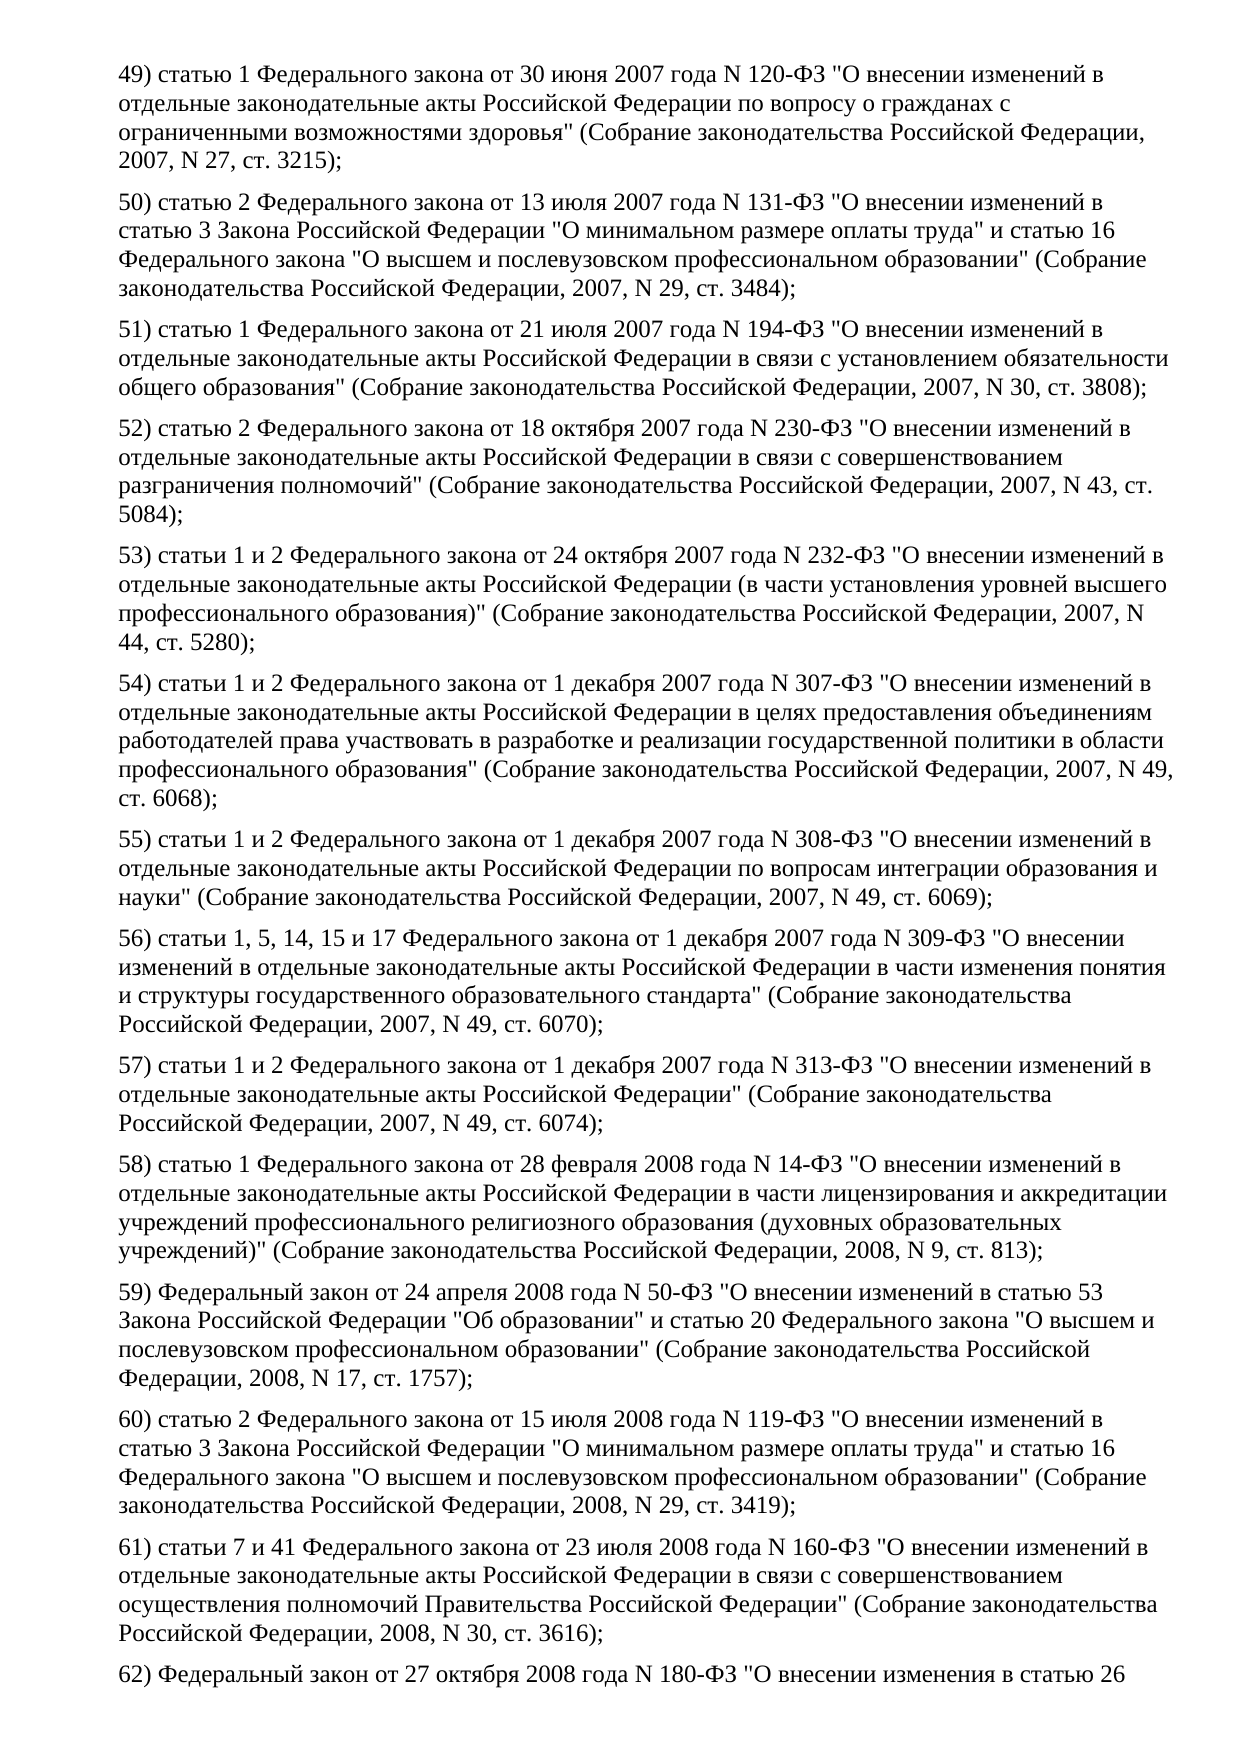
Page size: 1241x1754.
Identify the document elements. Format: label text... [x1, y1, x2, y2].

text 59) Федеральный закон от 24 апреля 2008 года N 50-ФЗ "О внесении изменений в статью 53 Закона Российской Федерации "Об образовании" и статью 20 Федерального закона "О высшем и послевузовском профессиональном образовании" (Собрание законодательства Российской Федерации, 2008, N 17, ст. 1757); [118, 1277, 1181, 1392]
text 56) статьи 1, 5, 14, 15 и 17 Федерального закона от 1 декабря 2007 года N 309-ФЗ "О внесении изменений в отдельные законодательные акты Российской Федерации в части изменения понятия и структуры государственного образовательного стандарта" (Собрание законодательства Российской Федерации, 2007, N 49, ст. 6070); [118, 923, 1181, 1038]
text 52) статью 2 Федерального закона от 18 октября 2007 года N 230-ФЗ "О внесении изменений в отдельные законодательные акты Российской Федерации в связи с совершенствованием разграничения полномочий" (Собрание законодательства Российской Федерации, 2007, N 43, ст. 5084); [118, 413, 1181, 528]
text 51) статью 1 Федерального закона от 21 июля 2007 года N 194-ФЗ "О внесении изменений в отдельные законодательные акты Российской Федерации в связи с установлением обязательности общего образования" (Собрание законодательства Российской Федерации, 2007, N 30, ст. 3808); [118, 314, 1181, 400]
text 55) статьи 1 и 2 Федерального закона от 1 декабря 2007 года N 308-ФЗ "О внесении изменений в отдельные законодательные акты Российской Федерации по вопросам интеграции образования и науки" (Собрание законодательства Российской Федерации, 2007, N 49, ст. 6069); [118, 824, 1181, 910]
text 57) статьи 1 и 2 Федерального закона от 1 декабря 2007 года N 313-ФЗ "О внесении изменений в отдельные законодательные акты Российской Федерации" (Собрание законодательства Российской Федерации, 2007, N 49, ст. 6074); [118, 1050, 1181, 1137]
text 62) Федеральный закон от 27 октября 2008 года N 180-ФЗ "О внесении изменения в статью 26 [118, 1659, 1181, 1688]
text 49) статью 1 Федерального закона от 30 июня 2007 года N 120-ФЗ "О внесении изменений в отдельные законодательные акты Российской Федерации по вопросу о гражданах с ограниченными возможностями здоровья" (Собрание законодательства Российской Федерации, 2007, N 27, ст. 3215); [118, 59, 1181, 174]
text 61) статьи 7 и 41 Федерального закона от 23 июля 2008 года N 160-ФЗ "О внесении изменений в отдельные законодательные акты Российской Федерации в связи с совершенствованием осуществления полномочий Правительства Российской Федерации" (Собрание законодательства Российской Федерации, 2008, N 30, ст. 3616); [118, 1532, 1181, 1647]
text 60) статью 2 Федерального закона от 15 июля 2008 года N 119-ФЗ "О внесении изменений в статью 3 Закона Российской Федерации "О минимальном размере оплаты труда" и статью 16 Федерального закона "О высшем и послевузовском профессиональном образовании" (Собрание законодательства Российской Федерации, 2008, N 29, ст. 3419); [118, 1404, 1181, 1519]
text 53) статьи 1 и 2 Федерального закона от 24 октября 2007 года N 232-ФЗ "О внесении изменений в отдельные законодательные акты Российской Федерации (в части установления уровней высшего профессионального образования)" (Собрание законодательства Российской Федерации, 2007, N 44, ст. 5280); [118, 540, 1181, 655]
text 54) статьи 1 и 2 Федерального закона от 1 декабря 2007 года N 307-ФЗ "О внесении изменений в отдельные законодательные акты Российской Федерации в целях предоставления объединениям работодателей права участвовать в разработке и реализации государственной политики в области профессионального образования" (Собрание законодательства Российской Федерации, 2007, N 49, ст. 6068); [118, 668, 1181, 812]
text 50) статью 2 Федерального закона от 13 июля 2007 года N 131-ФЗ "О внесении изменений в статью 3 Закона Российской Федерации "О минимальном размере оплаты труда" и статью 16 Федерального закона "О высшем и послевузовском профессиональном образовании" (Собрание законодательства Российской Федерации, 2007, N 29, ст. 3484); [118, 187, 1181, 302]
text 58) статью 1 Федерального закона от 28 февраля 2008 года N 14-ФЗ "О внесении изменений в отдельные законодательные акты Российской Федерации в части лицензирования и аккредитации учреждений профессионального религиозного образования (духовных образовательных учреждений)" (Собрание законодательства Российской Федерации, 2008, N 9, ст. 813); [118, 1149, 1181, 1264]
